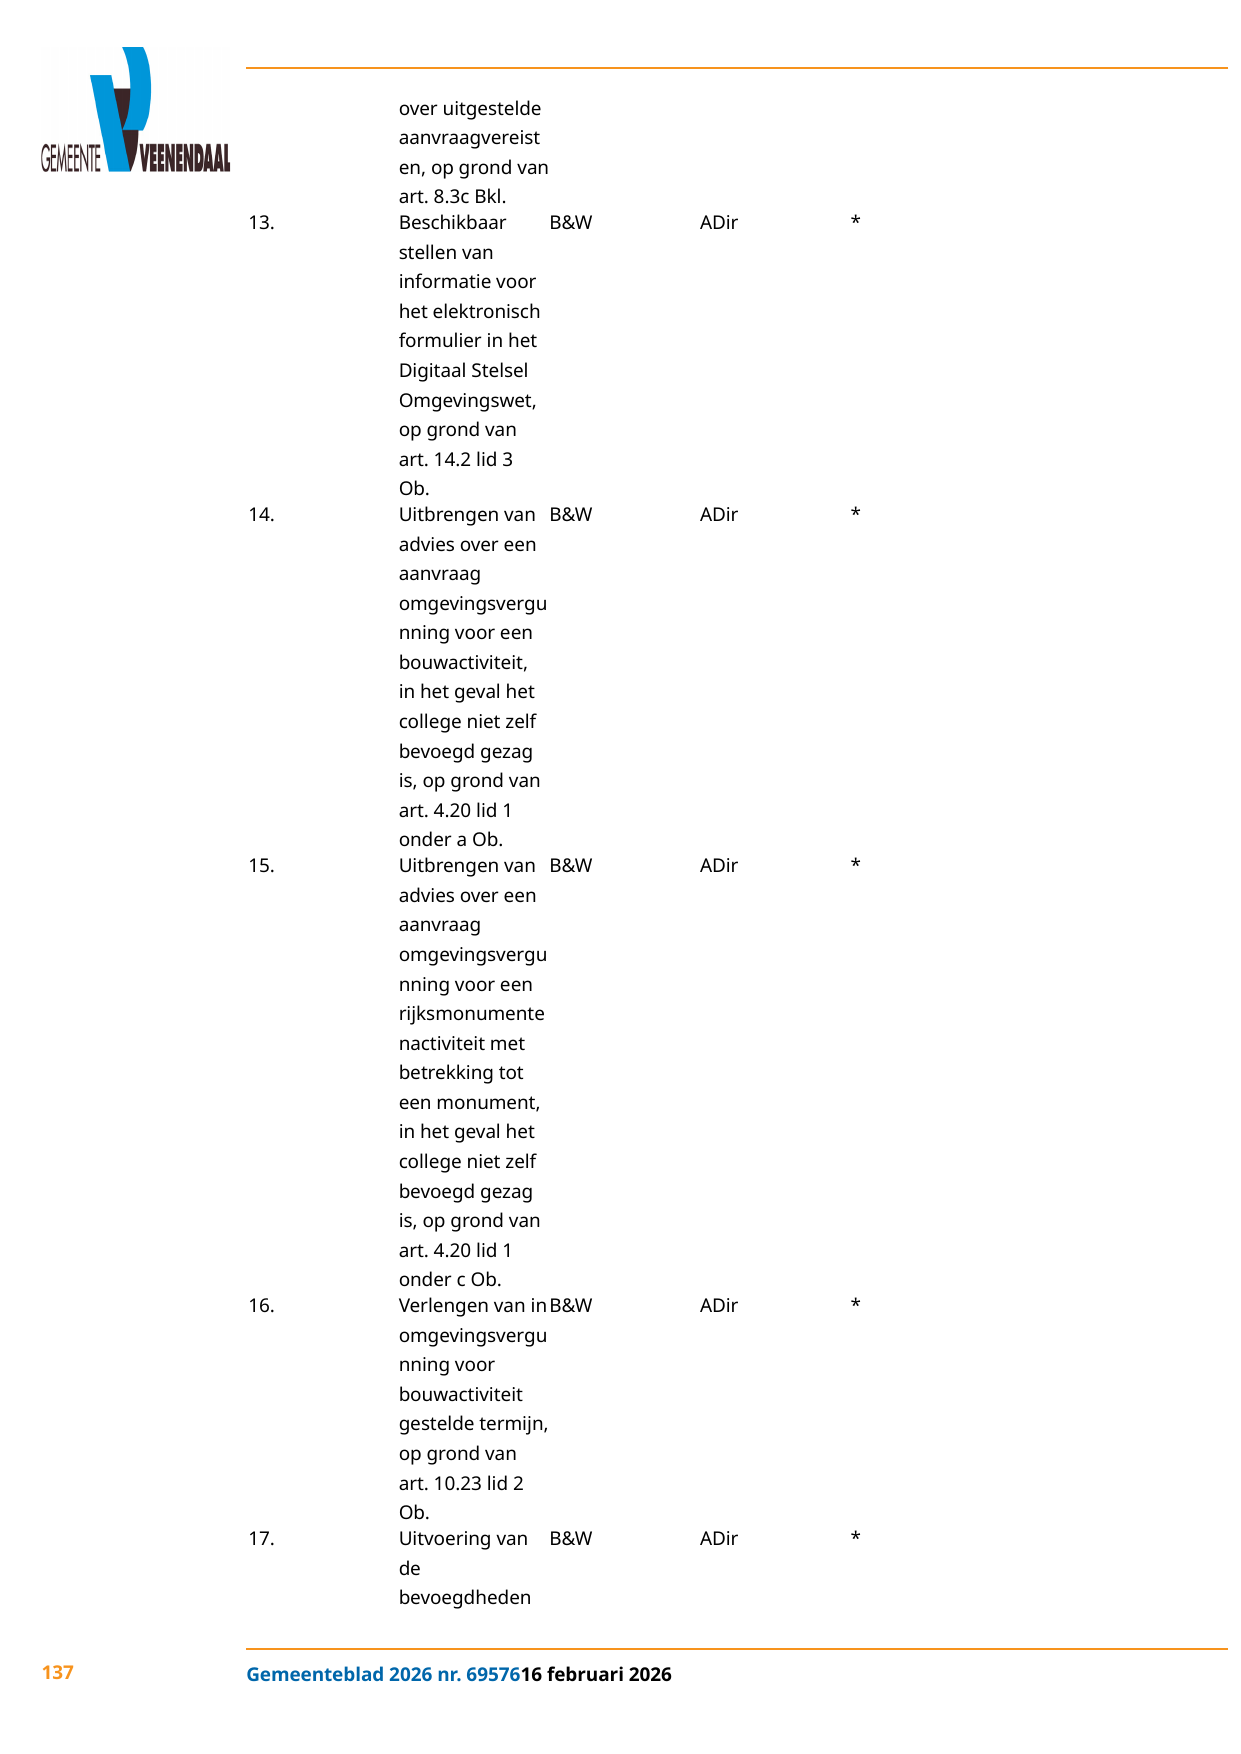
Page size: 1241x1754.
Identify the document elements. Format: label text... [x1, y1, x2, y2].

table_cell [1001, 209, 1152, 501]
table_cell [1001, 501, 1152, 852]
table_cell Uitbrengen van advies over een aanvraag omgevingsvergunning voor een bouwactiviteit, in het geval het college niet zelf bevoegd gezag is, op grond van art. 4.20 lid 1 onder a Ob. [399, 501, 549, 852]
table_cell [549, 95, 700, 209]
table_cell ADir [700, 1525, 850, 1610]
table_cell [1001, 1292, 1152, 1525]
table_cell ADir [700, 209, 850, 501]
table_cell [248, 209, 398, 501]
table_cell ADir [700, 853, 850, 1292]
table_cell B&W [549, 1525, 700, 1610]
table_cell [248, 853, 398, 1292]
table_cell Verlengen van in omgevingsvergunning voor bouwactiviteit gestelde termijn, op grond van art. 10.23 lid 2 Ob. [399, 1292, 549, 1525]
table_cell [248, 1292, 398, 1525]
table_cell * [850, 501, 1001, 852]
table_cell [1001, 1525, 1152, 1610]
table_cell [248, 95, 398, 209]
table_cell * [850, 209, 1001, 501]
table_cell Beschikbaar stellen van informatie voor het elektronisch formulier in het Digitaal Stelsel Omgevingswet, op grond van art. 14.2 lid 3 Ob. [399, 209, 549, 501]
table_cell Uitbrengen van advies over een aanvraag omgevingsvergunning voor een rijksmonumentenactiviteit met betrekking tot een monument, in het geval het college niet zelf bevoegd gezag is, op grond van art. 4.20 lid 1 onder c Ob. [399, 853, 549, 1292]
table_cell * [850, 1292, 1001, 1525]
table_cell [700, 95, 850, 209]
table_cell [1001, 95, 1152, 209]
table_cell * [850, 853, 1001, 1292]
table_cell [248, 1525, 398, 1610]
table_cell [248, 501, 398, 852]
table_cell [1001, 853, 1152, 1292]
table_cell B&W [549, 853, 700, 1292]
table_cell * [850, 1525, 1001, 1610]
picture [41, 47, 130, 172]
table_cell B&W [549, 209, 700, 501]
table_cell ADir [700, 1292, 850, 1525]
table_cell B&W [549, 1292, 700, 1525]
picture [123, 47, 231, 172]
table_cell B&W [549, 501, 700, 852]
table_cell over uitgestelde aanvraagvereisten, op grond van art. 8.3c Bkl. [399, 95, 549, 209]
table_cell Uitvoering van de bevoegdheden [399, 1525, 549, 1610]
table_cell [850, 95, 1001, 209]
table_cell ADir [700, 501, 850, 852]
